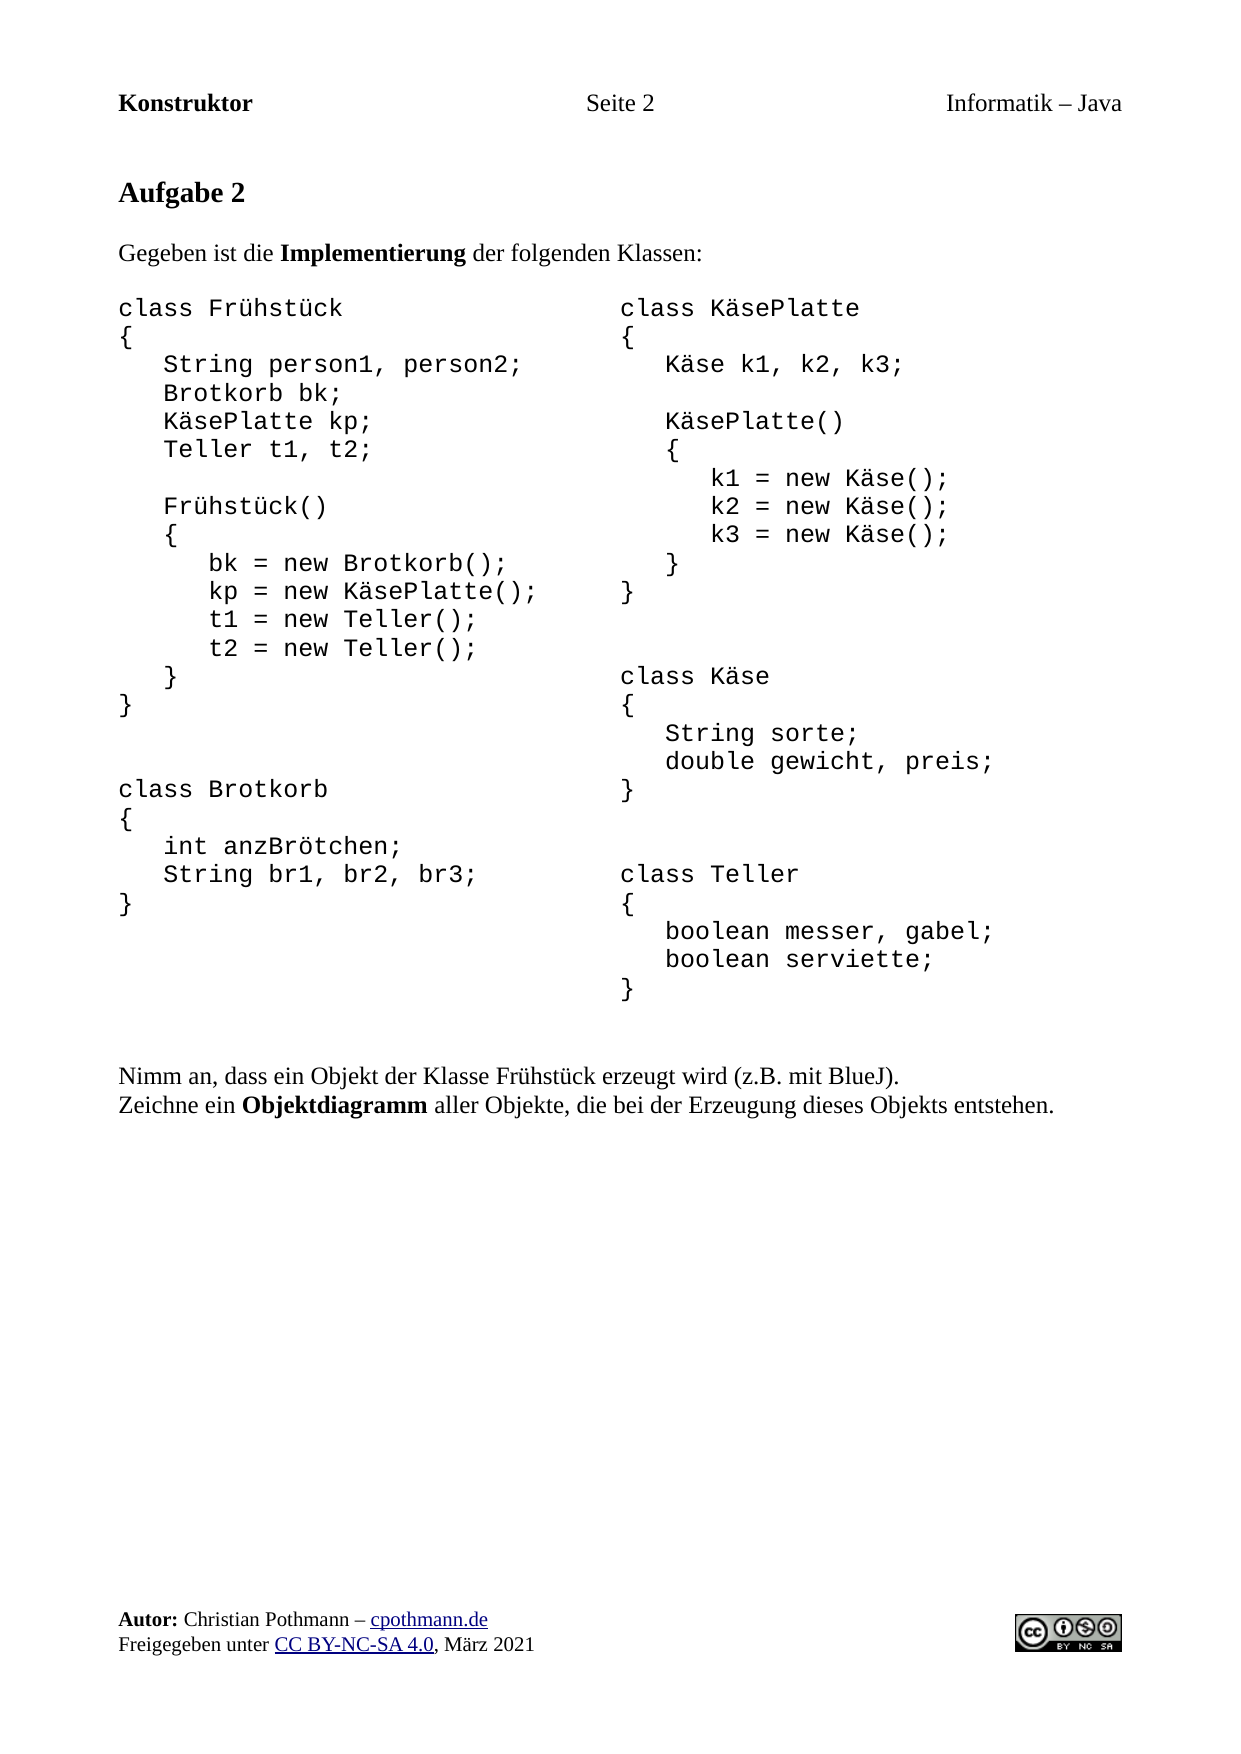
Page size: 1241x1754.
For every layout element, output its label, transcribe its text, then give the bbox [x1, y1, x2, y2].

text Aufgabe 2 [118, 176, 1122, 209]
table_header class Frühstück { String person1, person2; Brotkorb bk; KäsePlatte kp; Teller t1, t2; Frühstück() { bk = new Brotkorb(); kp = new KäsePlatte(); t1 = new Teller(); t2 = new Teller(); } } class Brotkorb { int anzBrötchen; String br1, br2, br3; } [118, 295, 620, 1004]
text Freigegeben unter CC BY-NC-SA 4.0, März 2021 [118, 1631, 1122, 1656]
text Autor: Christian Pothmann – cpothmann.de [118, 1607, 1122, 1631]
picture [1015, 1614, 1122, 1652]
text Nimm an, dass ein Objekt der Klasse Frühstück erzeugt wird (z.B. mit BlueJ). [118, 1061, 1122, 1090]
text Zeichne ein Objektdiagramm aller Objekte, die bei der Erzeugung dieses Objekts entstehen. [118, 1090, 1122, 1119]
text Gegeben ist die Implementierung der folgenden Klassen: [118, 238, 1122, 267]
table_header class KäsePlatte { Käse k1, k2, k3; KäsePlatte() { k1 = new Käse(); k2 = new Käse(); k3 = new Käse(); } } class Käse { String sorte; double gewicht, preis; } class Teller { boolean messer, gabel; boolean serviette; } [620, 295, 1122, 1004]
